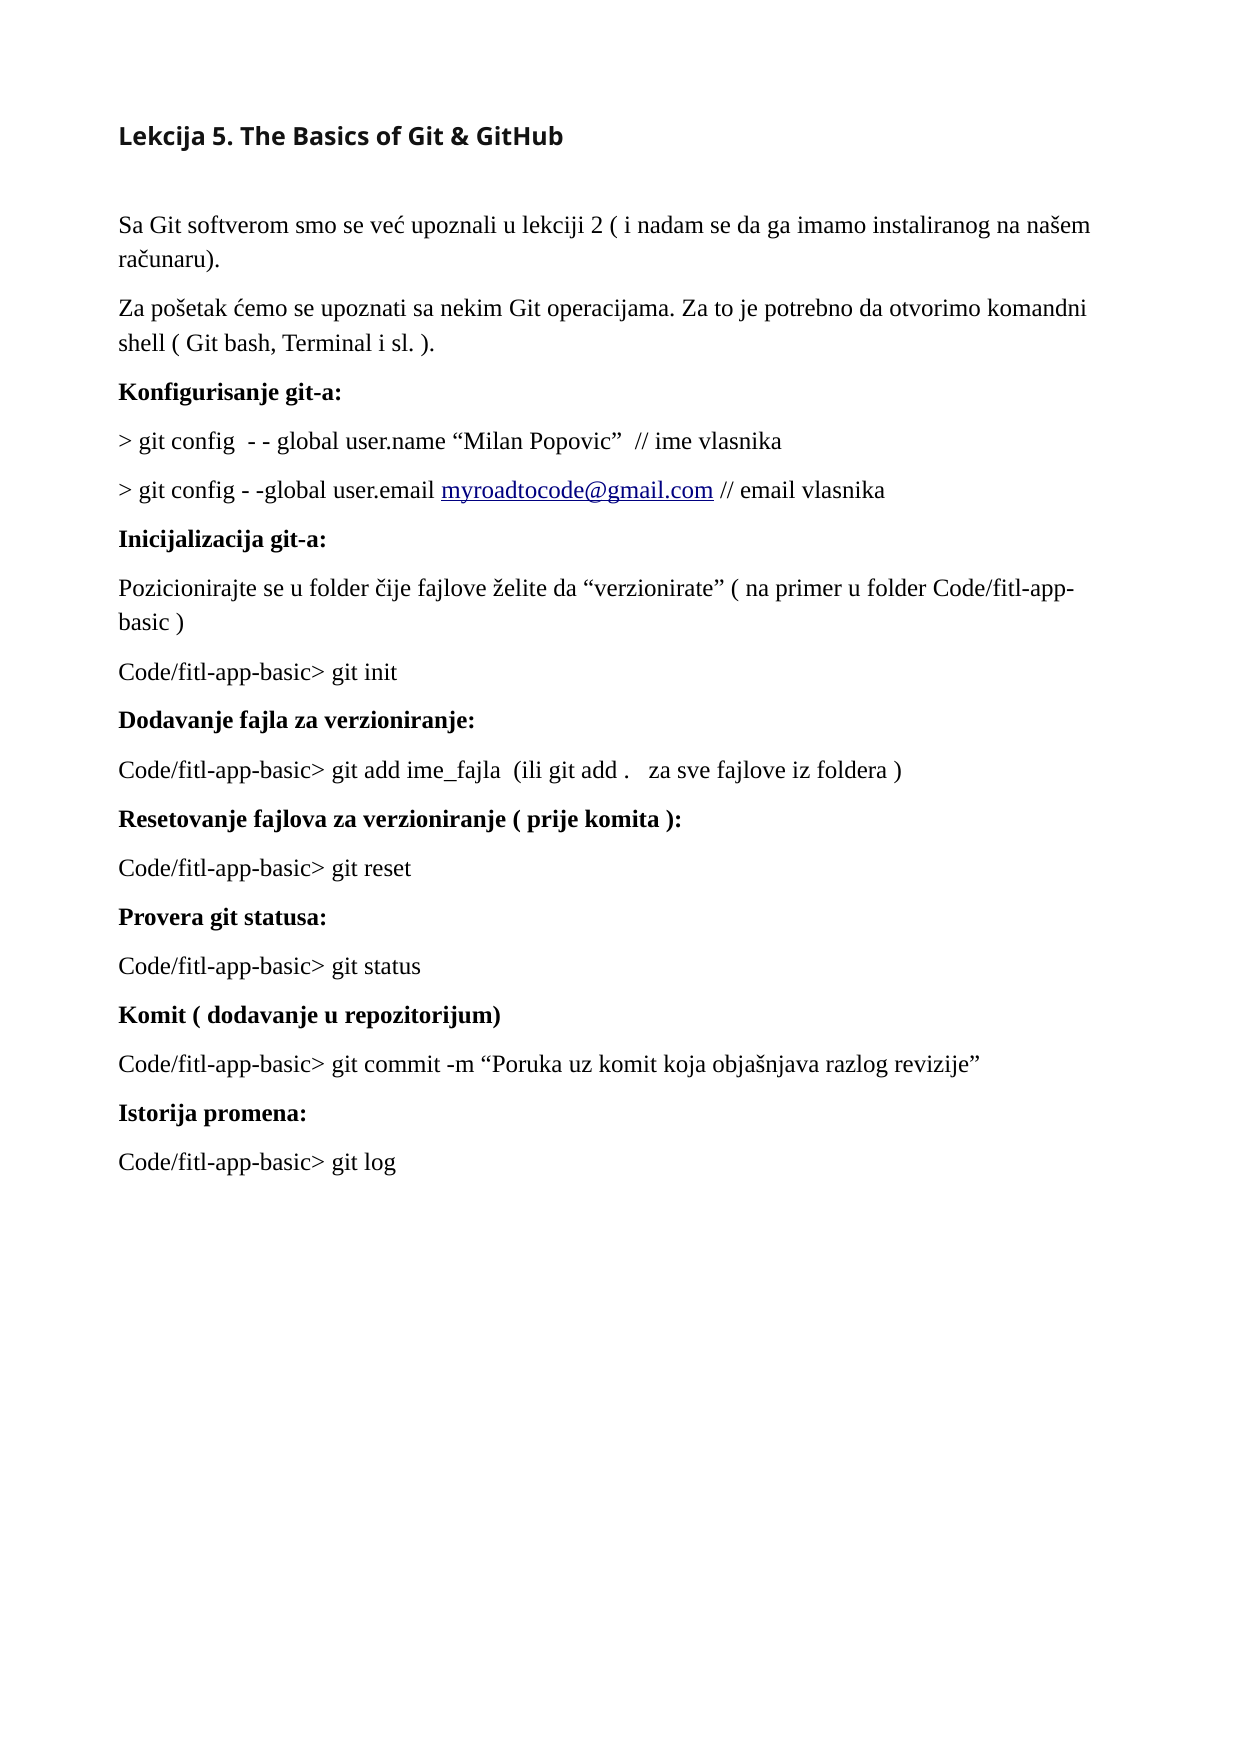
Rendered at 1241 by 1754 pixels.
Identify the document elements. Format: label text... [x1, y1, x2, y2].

text Dodavanje fajla za verzioniranje: [118, 706, 1122, 734]
text Code/fitl-app-basic> git add ime_fajla (ili git add . za sve fajlove iz foldera ) [118, 755, 1122, 783]
text > git config - -global user.email myroadtocode@gmail.com // email vlasnika [118, 475, 1122, 504]
text > git config - - global user.name “Milan Popovic” // ime vlasnika [118, 426, 1122, 454]
text Konfigurisanje git-a: [118, 377, 1122, 406]
text Inicijalizacija git-a: [118, 524, 1122, 553]
text Provera git statusa: [118, 902, 1122, 931]
text Za pošetak ćemo se upoznati sa nekim Git operacijama. Za to je potrebno da otvorimo komandni shell ( Git bash, Terminal i sl. ). [118, 293, 1122, 356]
text Pozicionirajte se u folder čije fajlove želite da “verzionirate” ( na primer u folder Code/fitl-app-basic ) [118, 573, 1122, 636]
text Sa Git softverom smo se već upoznali u lekciji 2 ( i nadam se da ga imamo instaliranog na našem računaru). [118, 210, 1122, 273]
text Lekcija 5. The Basics of Git & GitHub [118, 118, 1122, 152]
text Code/fitl-app-basic> git commit -m “Poruka uz komit koja objašnjava razlog revizije” [118, 1049, 1122, 1078]
text Komit ( dodavanje u repozitorijum) [118, 1000, 1122, 1029]
text Code/fitl-app-basic> git status [118, 951, 1122, 980]
text Code/fitl-app-basic> git init [118, 657, 1122, 685]
text Code/fitl-app-basic> git reset [118, 853, 1122, 882]
text Istorija promena: [118, 1098, 1122, 1127]
text Code/fitl-app-basic> git log [118, 1147, 1122, 1176]
text Resetovanje fajlova za verzioniranje ( prije komita ): [118, 804, 1122, 832]
